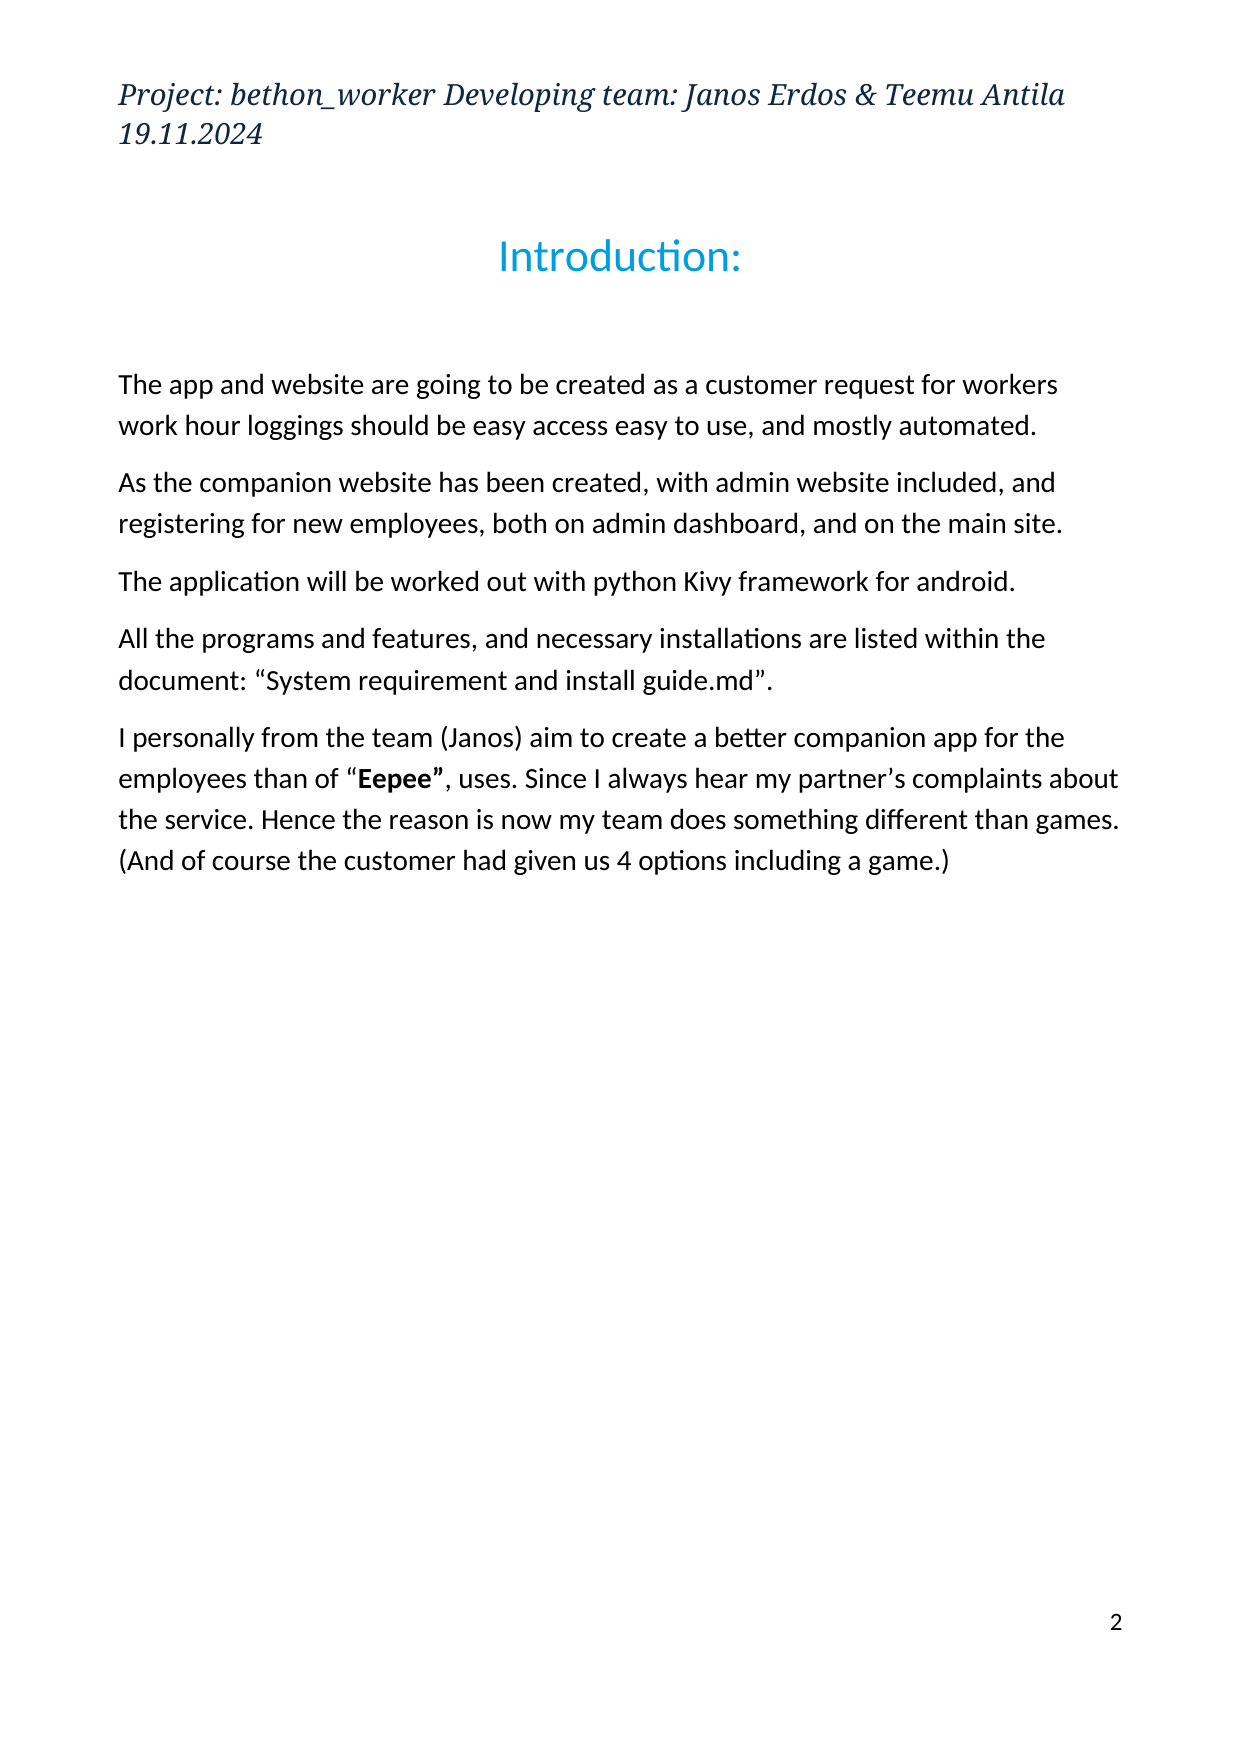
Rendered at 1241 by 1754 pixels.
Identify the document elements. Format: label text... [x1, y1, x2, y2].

text The application will be worked out with python Kivy framework for android. [118, 563, 1122, 599]
text The app and website are going to be created as a customer request for workers work hour loggings should be easy access easy to use, and mostly automated. [118, 366, 1122, 442]
text Introduction: [118, 227, 1122, 283]
text As the companion website has been created, with admin website included, and registering for new employees, both on admin dashboard, and on the main site. [118, 464, 1122, 541]
text All the programs and features, and necessary installations are listed within the document: “System requirement and install guide.md”. [118, 621, 1122, 697]
text I personally from the team (Janos) aim to create a better companion app for the employees than of “Eepee”, uses. Since I always hear my partner’s complaints about the service. Hence the reason is now my team does something different than games. (And of course the customer had given us 4 options including a game.) [118, 719, 1122, 878]
